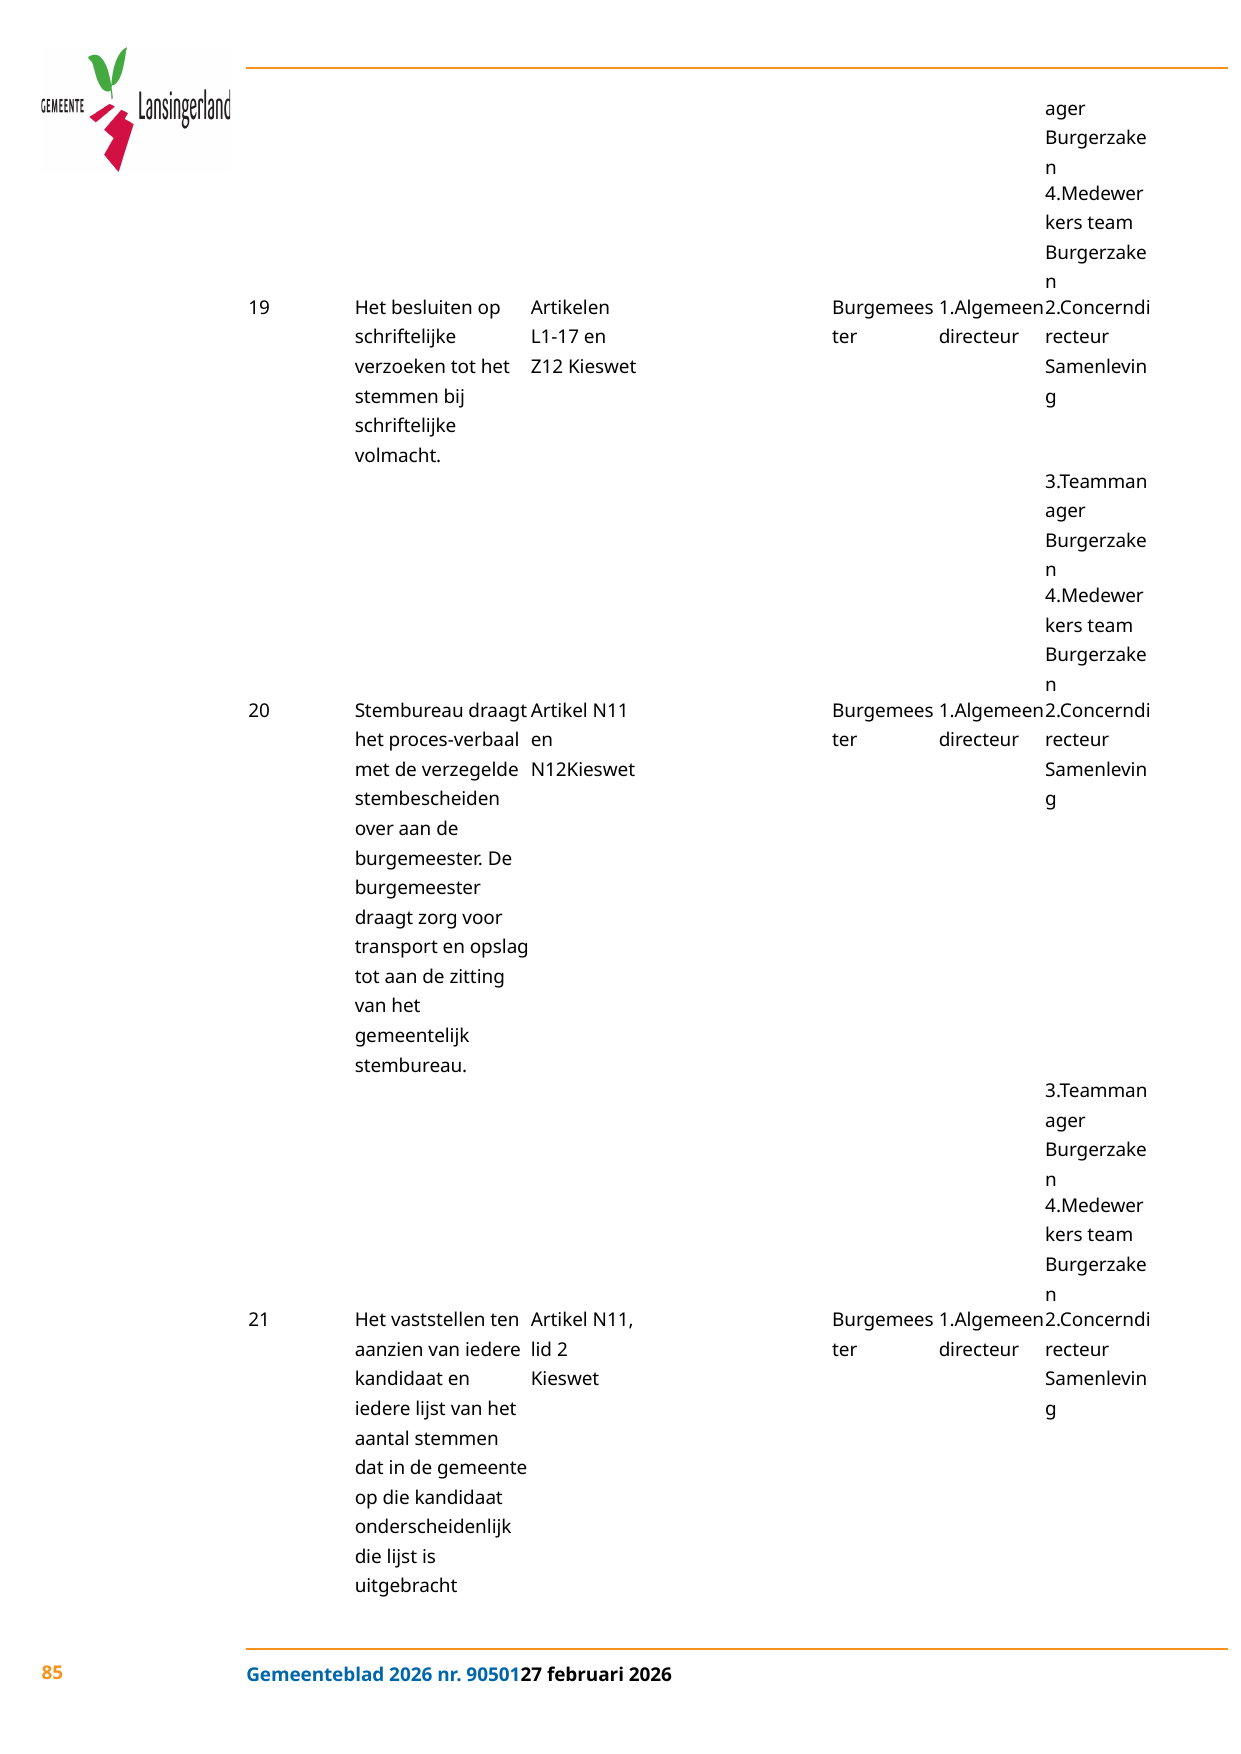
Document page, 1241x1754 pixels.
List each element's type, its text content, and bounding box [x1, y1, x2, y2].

table_cell Artikel N11 en N12Kieswet [531, 697, 637, 1077]
table_cell [637, 95, 832, 180]
table_cell [939, 180, 1045, 294]
table_cell 3.Teammanager Burgerzaken [1045, 468, 1152, 582]
table_cell [355, 95, 531, 180]
table_cell 21 [248, 1306, 354, 1598]
table_cell [939, 1192, 1045, 1306]
table_cell [939, 468, 1045, 582]
table_cell [939, 95, 1045, 180]
table_cell Burgemeester [832, 697, 938, 1077]
table_cell Stembureau draagt het proces-verbaal met de verzegelde stembescheiden over aan de burgemeester. De burgemeester draagt zorg voor transport en opslag tot aan de zitting van het gemeentelijk stembureau. [355, 697, 531, 1077]
table_cell Het besluiten op schriftelijke verzoeken tot het stemmen bij schriftelijke volmacht. [355, 294, 531, 468]
table_cell [355, 468, 531, 582]
table_cell [832, 180, 938, 294]
table_cell 3.Teammanager Burgerzaken [1045, 1078, 1152, 1192]
table_cell [939, 1078, 1045, 1192]
table_cell 4.Medewerkers team Burgerzaken [1045, 582, 1152, 697]
table_cell 20 [248, 697, 354, 1077]
table_cell 2.Concerndirecteur Samenleving [1045, 1306, 1152, 1598]
table_cell Artikelen L1-17 en Z12 Kieswet [531, 294, 637, 468]
table_cell [832, 1078, 938, 1192]
table_cell [355, 582, 531, 697]
table_cell [832, 95, 938, 180]
table_cell 1.Algemeen directeur [939, 294, 1045, 468]
table_cell 4.Medewerkers team Burgerzaken [1045, 180, 1152, 294]
table_cell [637, 294, 832, 468]
table_cell [832, 1192, 938, 1306]
table_cell [355, 1078, 531, 1192]
table_cell 1.Algemeen directeur [939, 697, 1045, 1077]
table_cell [355, 180, 531, 294]
table_cell [248, 1192, 354, 1306]
table_cell [248, 180, 354, 294]
table_cell [832, 582, 938, 697]
table_cell [531, 95, 637, 180]
table_cell Burgemeester [832, 294, 938, 468]
table_cell ager Burgerzaken [1045, 95, 1152, 180]
table_cell [531, 1078, 637, 1192]
picture [41, 47, 231, 172]
table_cell [939, 582, 1045, 697]
table_cell [355, 1192, 531, 1306]
table_cell 2.Concerndirecteur Samenleving [1045, 294, 1152, 468]
table_cell Het vaststellen ten aanzien van iedere kandidaat en iedere lijst van het aantal stemmen dat in de gemeente op die kandidaat onderscheidenlijk die lijst is uitgebracht [355, 1306, 531, 1598]
table_cell [248, 582, 354, 697]
table_cell 19 [248, 294, 354, 468]
table_cell [531, 180, 637, 294]
table_cell [637, 180, 832, 294]
table_cell 4.Medewerkers team Burgerzaken [1045, 1192, 1152, 1306]
table_cell 1.Algemeen directeur [939, 1306, 1045, 1598]
table_cell [832, 468, 938, 582]
table_cell Burgemeester [832, 1306, 938, 1598]
table_cell [637, 582, 832, 697]
table_cell [531, 468, 637, 582]
table_cell [637, 697, 832, 1077]
table_cell [531, 582, 637, 697]
table_cell [637, 1078, 832, 1192]
table_cell [248, 468, 354, 582]
table_cell [248, 95, 354, 180]
table_cell [248, 1078, 354, 1192]
table_cell [637, 1306, 832, 1598]
table_cell Artikel N11, lid 2 Kieswet [531, 1306, 637, 1598]
table_cell [531, 1192, 637, 1306]
table_cell [637, 468, 832, 582]
table_cell 2.Concerndirecteur Samenleving [1045, 697, 1152, 1077]
table_cell [637, 1192, 832, 1306]
